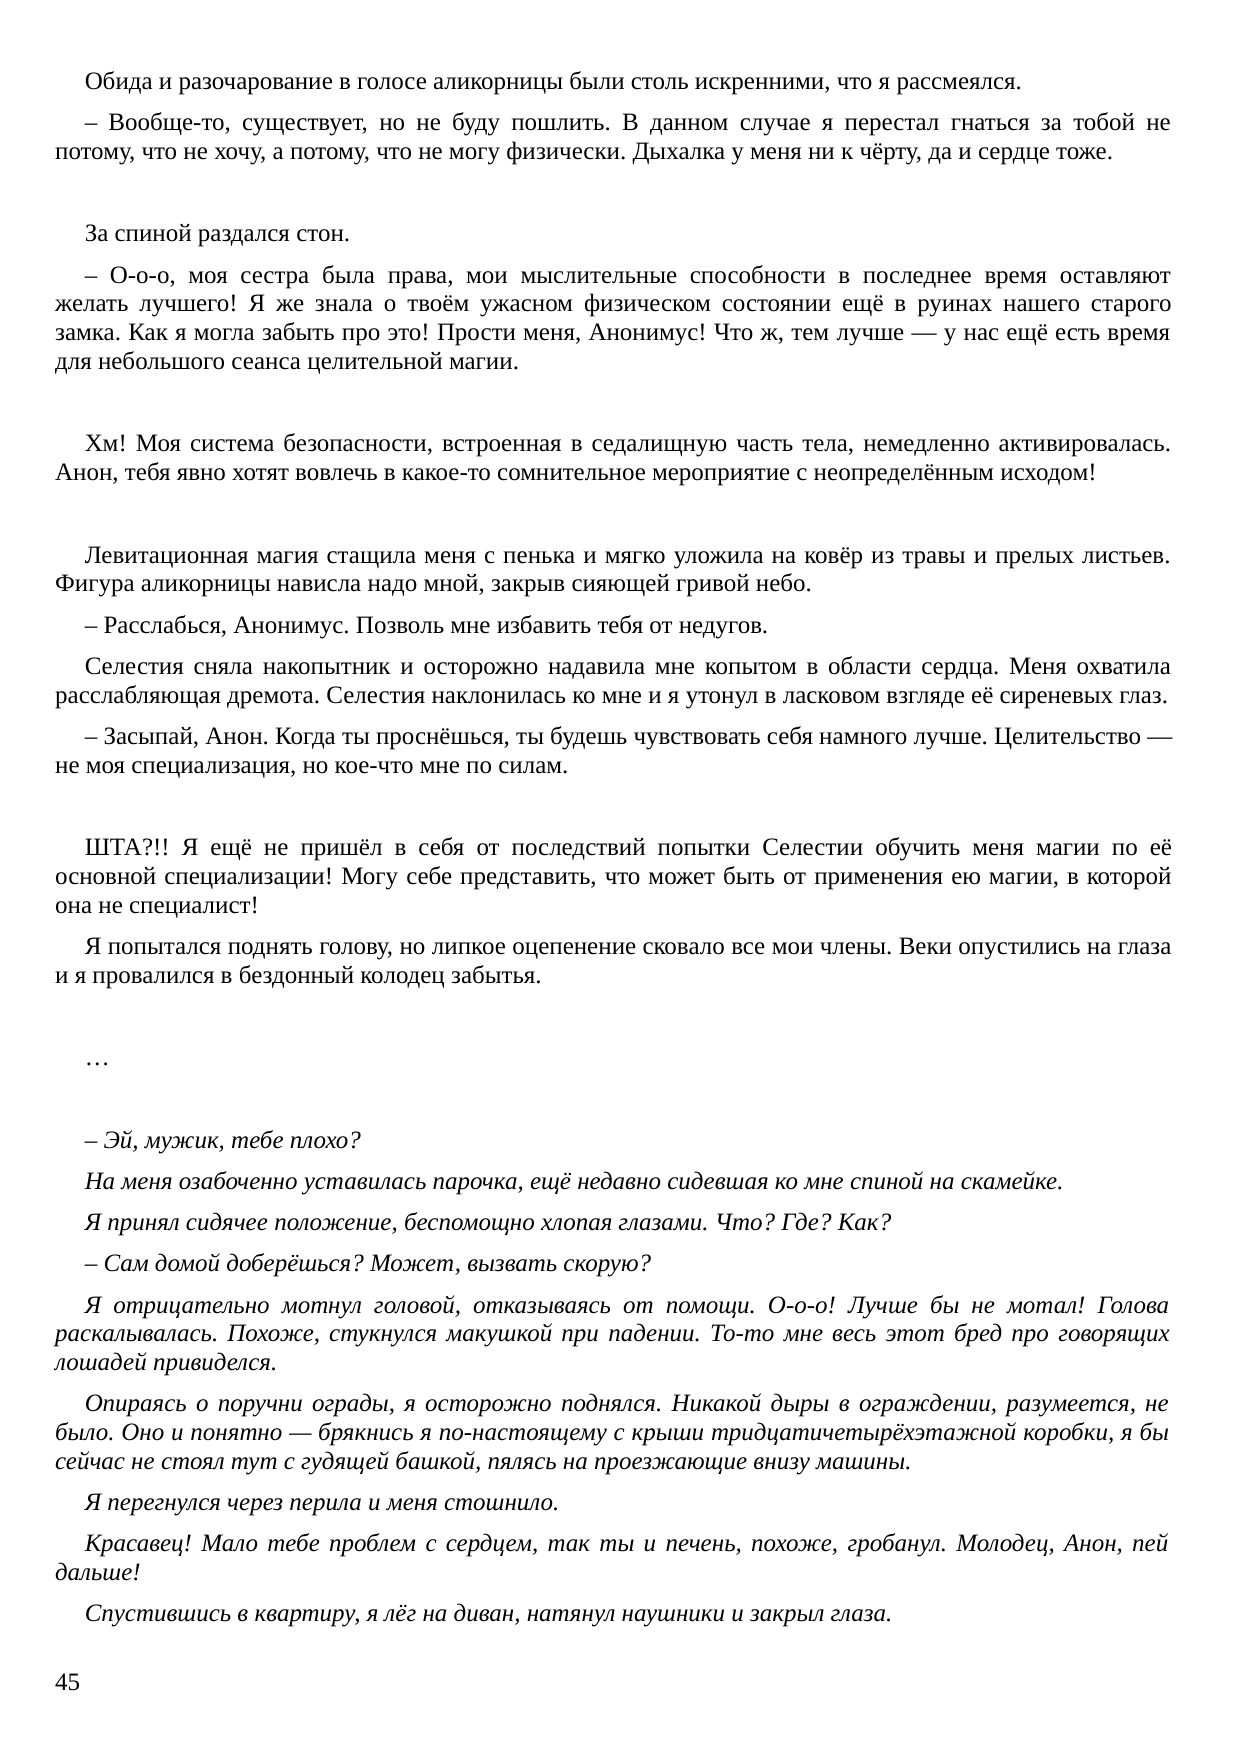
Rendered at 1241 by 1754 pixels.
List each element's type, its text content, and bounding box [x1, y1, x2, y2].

text Я перегнулся через перила и меня стошнило. [55, 1487, 1173, 1516]
text Красавец! Мало тебе проблем с сердцем, так ты и печень, похоже, гробанул. Молодец, Анон, пей дальше! [55, 1528, 1173, 1586]
text Обида и разочарование в голосе аликорницы были столь искренними, что я рассмеялся. [55, 66, 1173, 95]
text Я попытался поднять голову, но липкое оцепенение сковало все мои члены. Веки опустились на глаза и я провалился в бездонный колодец забытья. [55, 931, 1173, 988]
text – Сам домой доберёшься? Может, вызвать скорую? [55, 1248, 1173, 1277]
text Левитационная магия стащила меня с пенька и мягко уложила на ковёр из травы и прелых листьев. Фигура аликорницы нависла надо мной, закрыв сияющей гривой небо. [55, 540, 1173, 597]
text Спустившись в квартиру, я лёг на диван, натянул наушники и закрыл глаза. [55, 1598, 1173, 1627]
text Селестия сняла накопытник и осторожно надавила мне копытом в области сердца. Меня охватила расслабляющая дремота. Селестия наклонилась ко мне и я утонул в ласковом взгляде её сиреневых глаз. [55, 651, 1173, 708]
text Опираясь о поручни ограды, я осторожно поднялся. Никакой дыры в ограждении, разумеется, не было. Оно и понятно — брякнись я по-настоящему с крыши тридцатичетырёхэтажной коробки, я бы сейчас не стоял тут с гудящей башкой, пялясь на проезжающие внизу машины. [55, 1388, 1173, 1475]
text На меня озабоченно уставилась парочка, ещё недавно сидевшая ко мне спиной на скамейке. [55, 1166, 1173, 1195]
text … [55, 1042, 1173, 1071]
text – Вообще-то, существует, но не буду пошлить. В данном случае я перестал гнаться за тобой не потому, что не хочу, а потому, что не могу физически. Дыхалка у меня ни к чёрту, да и сердце тоже. [55, 107, 1173, 165]
text Хм! Моя система безопасности, встроенная в седалищную часть тела, немедленно активировалась. Анон, тебя явно хотят вовлечь в какое-то сомнительное мероприятие с неопределённым исходом! [55, 428, 1173, 486]
text За спиной раздался стон. [55, 218, 1173, 247]
text Я отрицательно мотнул головой, отказываясь от помощи. О-о-о! Лучше бы не мотал! Голова раскалывалась. Похоже, стукнулся макушкой при падении. То-то мне весь этот бред про говорящих лошадей привиделся. [55, 1290, 1173, 1376]
text – Засыпай, Анон. Когда ты проснёшься, ты будешь чувствовать себя намного лучше. Целительство — не моя специализация, но кое-что мне по силам. [55, 721, 1173, 778]
text – Расслабься, Анонимус. Позволь мне избавить тебя от недугов. [55, 610, 1173, 638]
text – О-о-о, моя сестра была права, мои мыслительные способности в последнее время оставляют желать лучшего! Я же знала о твоём ужасном физическом состоянии ещё в руинах нашего старого замка. Как я могла забыть про это! Прости меня, Анонимус! Что ж, тем лучше — у нас ещё есть время для небольшого сеанса целительной магии. [55, 260, 1173, 375]
text – Эй, мужик, тебе плохо? [55, 1125, 1173, 1153]
text ШТА?!! Я ещё не пришёл в себя от последствий попытки Селестии обучить меня магии по её основной специализации! Могу себе представить, что может быть от применения ею магии, в которой она не специалист! [55, 832, 1173, 918]
text Я принял сидячее положение, беспомощно хлопая глазами. Что? Где? Как? [55, 1207, 1173, 1236]
